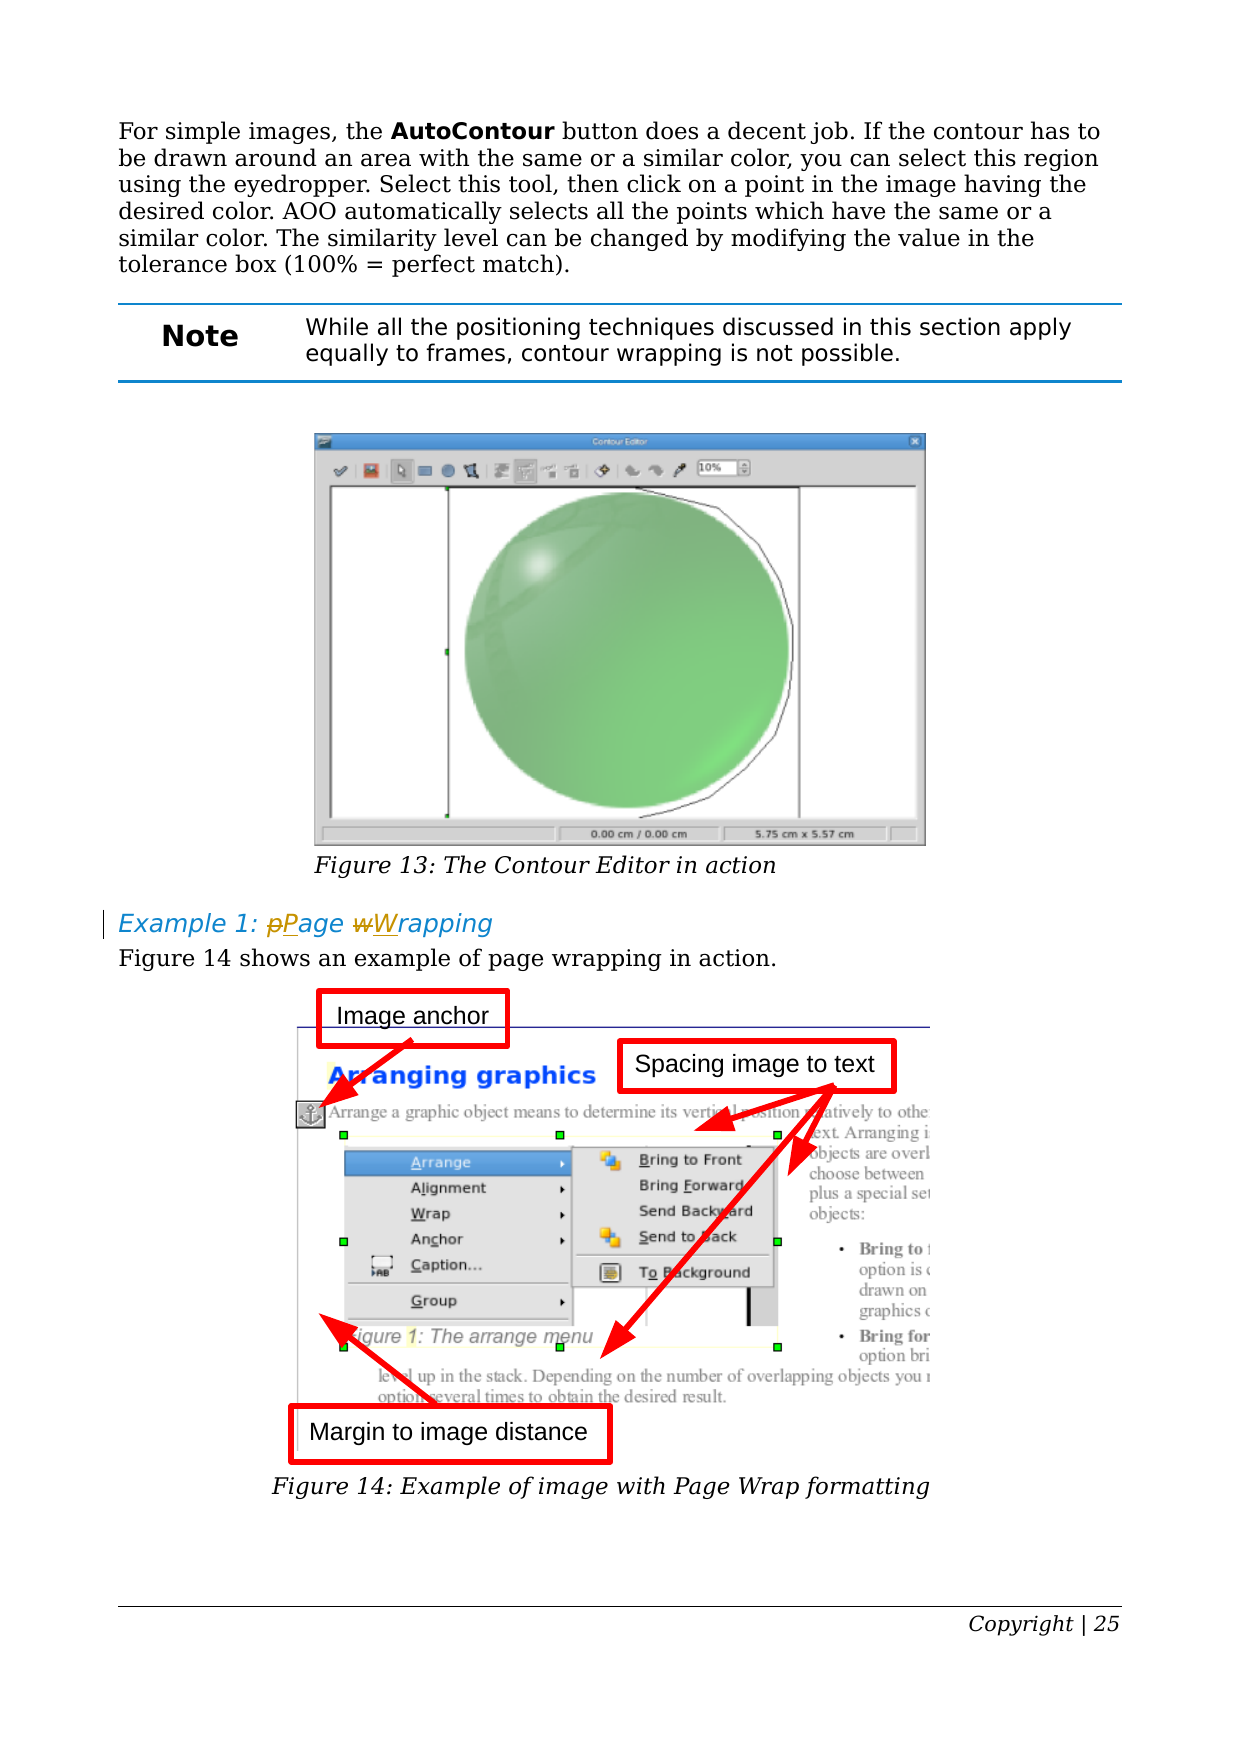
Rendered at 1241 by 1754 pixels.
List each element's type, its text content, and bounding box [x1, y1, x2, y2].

text Figure 14: Example of image with Page Wrap formatting [272, 1473, 968, 1500]
picture [314, 433, 926, 846]
picture [294, 1409, 607, 1451]
subtitle Example 1: Page Wrapping [118, 910, 1122, 939]
list Figure 14 shows an example of page wrapping in action. [118, 945, 1122, 972]
picture [271, 1005, 930, 1451]
table_header Note [118, 305, 281, 380]
text For simple images, the AutoContour button does a decent job. If the contour has to be drawn around an area with the same or a similar color, you can select this region using the eyedropper. Select this tool, then click on a point in the image having the desired color. AOO automatically selects all the points which have the same or a similar color. The similarity level can be changed by modifying the value in the tolerance box (100% = perfect match). [118, 118, 1122, 278]
text Figure 13: The Contour Editor in action [314, 852, 926, 879]
table_header While all the positioning techniques discussed in this section apply equally to frames, contour wrapping is not possible. [281, 305, 1122, 380]
picture [322, 1005, 505, 1043]
